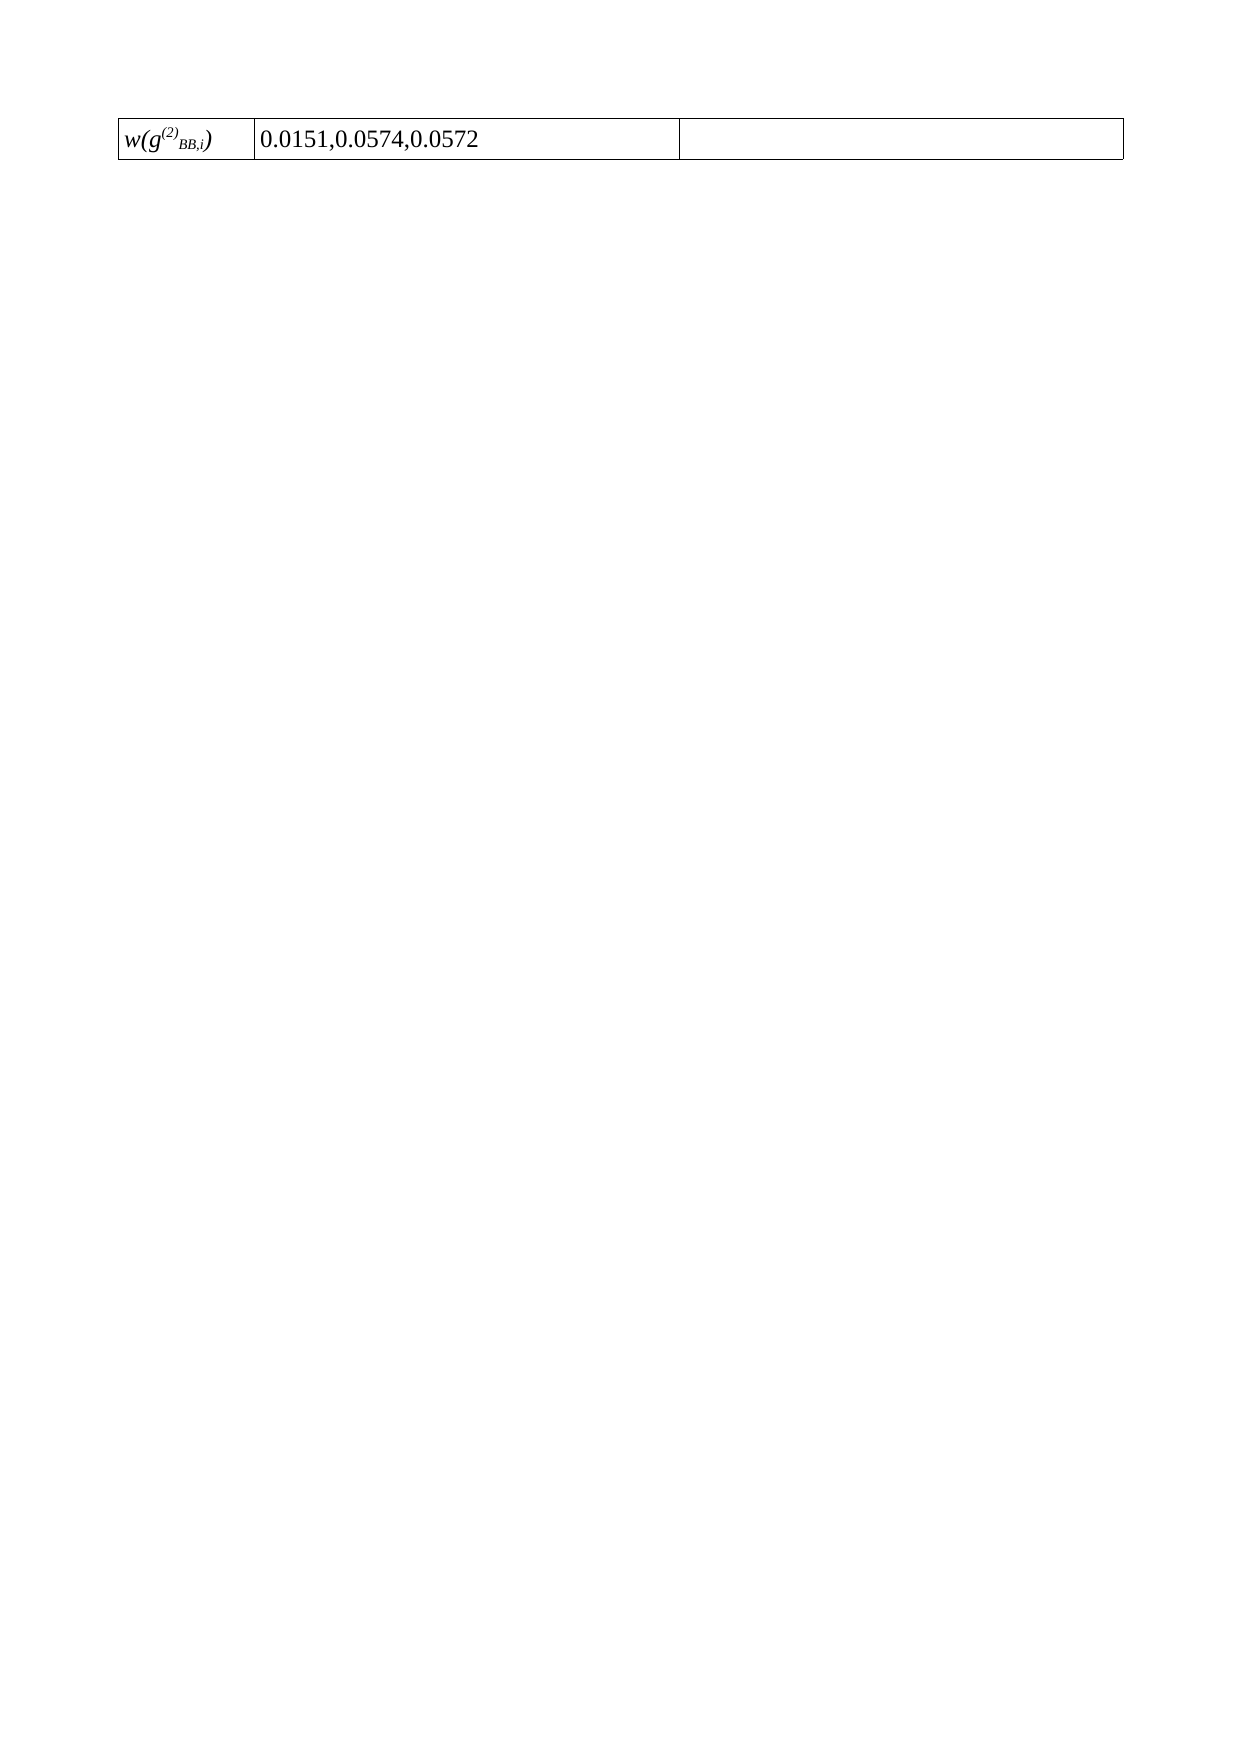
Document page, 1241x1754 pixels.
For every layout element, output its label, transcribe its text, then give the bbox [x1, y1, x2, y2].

table_cell 0.0151,0.0574,0.0572 [255, 119, 679, 158]
table_cell w(g(2)BB,i) [119, 119, 254, 158]
table_cell [680, 119, 1123, 158]
